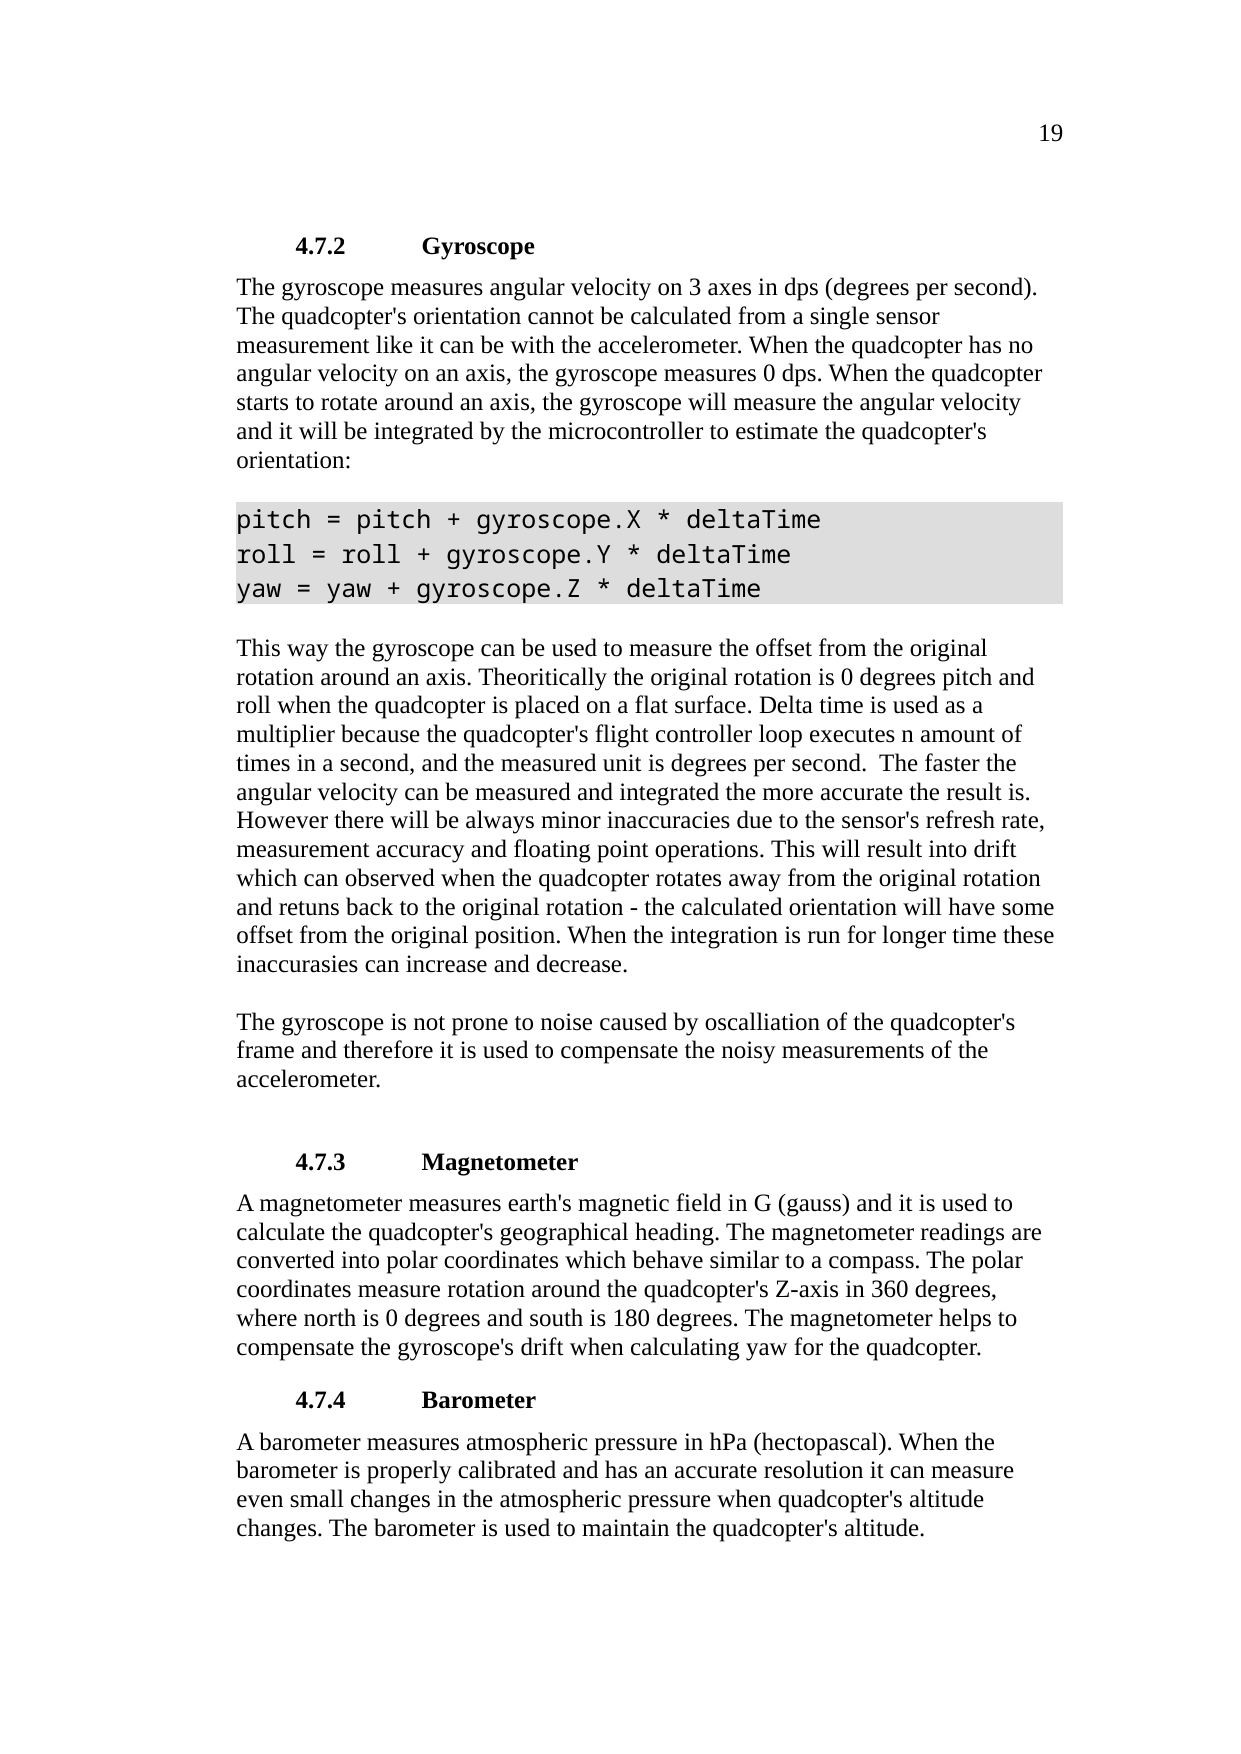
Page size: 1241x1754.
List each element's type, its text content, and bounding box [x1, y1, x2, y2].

text A magnetometer measures earth's magnetic field in G (gauss) and it is used to calculate the quadcopter's geographical heading. The magnetometer readings are converted into polar coordinates which behave similar to a compass. The polar coordinates measure rotation around the quadcopter's Z-axis in 360 degrees, where north is 0 degrees and south is 180 degrees. The magnetometer helps to compensate the gyroscope's drift when calculating yaw for the quadcopter. [236, 1188, 1063, 1361]
subtitle Gyroscope [295, 231, 1063, 260]
text This way the gyroscope can be used to measure the offset from the original rotation around an axis. Theoritically the original rotation is 0 degrees pitch and roll when the quadcopter is placed on a flat surface. Delta time is used as a multiplier because the quadcopter's flight controller loop executes n amount of times in a second, and the measured unit is degrees per second. The faster the angular velocity can be measured and integrated the more accurate the result is. However there will be always minor inaccuracies due to the sensor's refresh rate, measurement accuracy and floating point operations. This will result into drift which can observed when the quadcopter rotates away from the original rotation and retuns back to the original rotation - the calculated orientation will have some offset from the original position. When the integration is run for longer time these inaccurasies can increase and decrease. [236, 633, 1063, 978]
text yaw = yaw + gyroscope.Z * deltaTime [236, 570, 1063, 604]
text A barometer measures atmospheric pressure in hPa (hectopascal). When the barometer is properly calibrated and has an accurate resolution it can measure even small changes in the atmospheric pressure when quadcopter's altitude changes. The barometer is used to maintain the quadcopter's altitude. [236, 1427, 1063, 1542]
text The gyroscope is not prone to noise caused by oscalliation of the quadcopter's frame and therefore it is used to compensate the noisy measurements of the accelerometer. [236, 1007, 1063, 1093]
subtitle Barometer [295, 1386, 1063, 1414]
text The gyroscope measures angular velocity on 3 axes in dps (degrees per second). The quadcopter's orientation cannot be calculated from a single sensor measurement like it can be with the accelerometer. When the quadcopter has no angular velocity on an axis, the gyroscope measures 0 dps. When the quadcopter starts to rotate around an axis, the gyroscope will measure the angular velocity and it will be integrated by the microcontroller to estimate the quadcopter's orientation: [236, 272, 1063, 473]
text roll = roll + gyroscope.Y * deltaTime [236, 536, 1063, 570]
subtitle Magnetometer [295, 1147, 1063, 1176]
text pitch = pitch + gyroscope.X * deltaTime [236, 502, 1063, 536]
